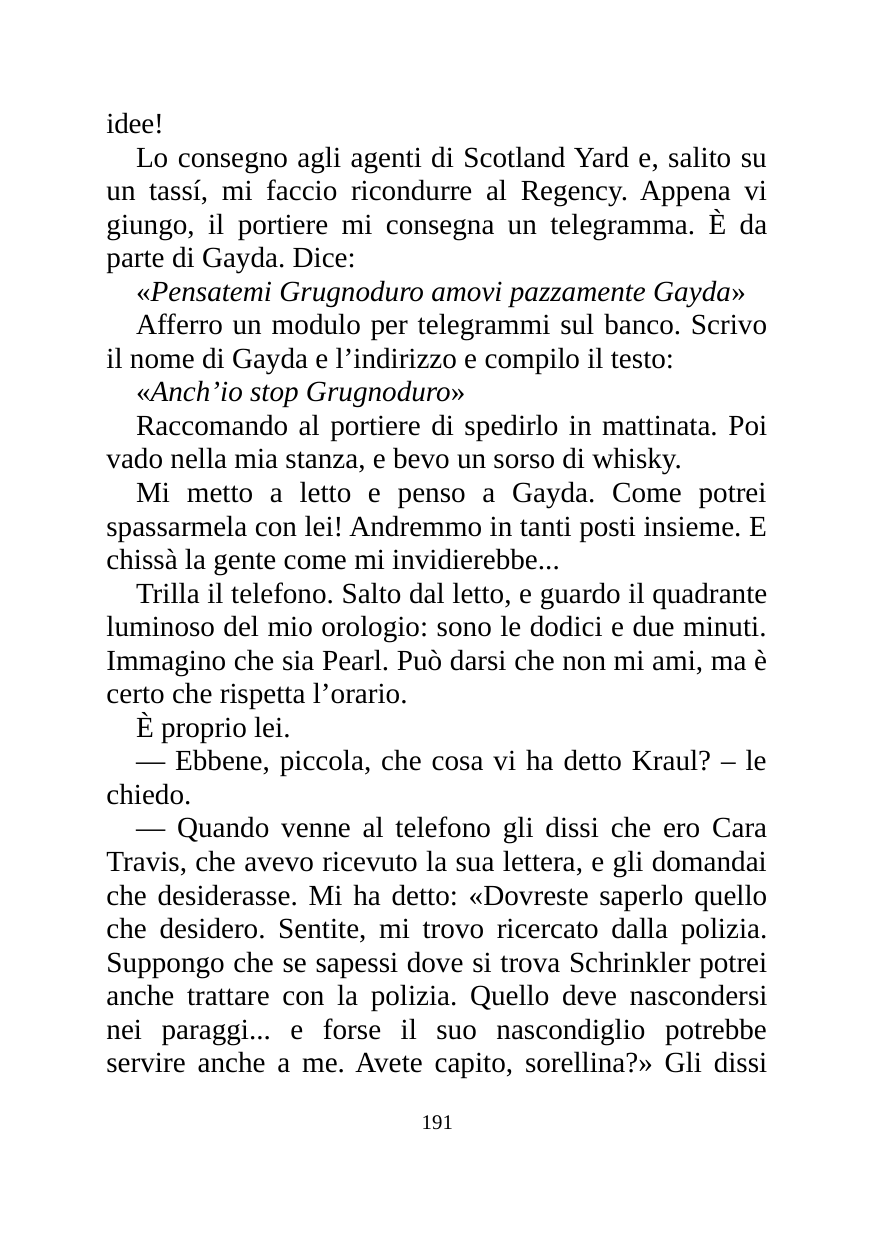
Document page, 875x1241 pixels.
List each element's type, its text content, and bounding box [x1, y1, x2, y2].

text Trilla il telefono. Salto dal letto, e guardo il quadrante luminoso del mio orologio: sono le dodici e due minuti. Immagino che sia Pearl. Può darsi che non mi ami, ma è certo che rispetta l’orario. [106, 576, 768, 710]
text «Anch’io stop Grugnoduro» [106, 374, 768, 408]
text Afferro un modulo per telegrammi sul banco. Scrivo il nome di Gayda e l’indirizzo e compilo il testo: [106, 307, 768, 374]
text idee! [106, 106, 768, 140]
text — Ebbene, piccola, che cosa vi ha detto Kraul? – le chiedo. [106, 743, 768, 811]
text È proprio lei. [106, 710, 768, 743]
text Lo consegno agli agenti di Scotland Yard e, salito su un tassí, mi faccio ricondurre al Regency. Appena vi giungo, il portiere mi consegna un telegramma. È da parte di Gayda. Dice: [106, 140, 768, 274]
text «Pensatemi Grugnoduro amovi pazzamente Gayda» [106, 274, 768, 307]
text — Quando venne al telefono gli dissi che ero Cara Travis, che avevo ricevuto la sua lettera, e gli domandai che desiderasse. Mi ha detto: «Dovreste saperlo quello che desidero. Sentite, mi trovo ricercato dalla polizia. Suppongo che se sapessi dove si trova Schrinkler potrei anche trattare con la polizia. Quello deve nascondersi nei paraggi... e forse il suo nascondiglio potrebbe servire anche a me. Avete capito, sorellina?» Gli dissi [106, 811, 768, 1079]
text Raccomando al portiere di spedirlo in mattinata. Poi vado nella mia stanza, e bevo un sorso di whisky. [106, 408, 768, 475]
text Mi metto a letto e penso a Gayda. Come potrei spassarmela con lei! Andremmo in tanti posti insieme. E chissà la gente come mi invidierebbe... [106, 475, 768, 576]
